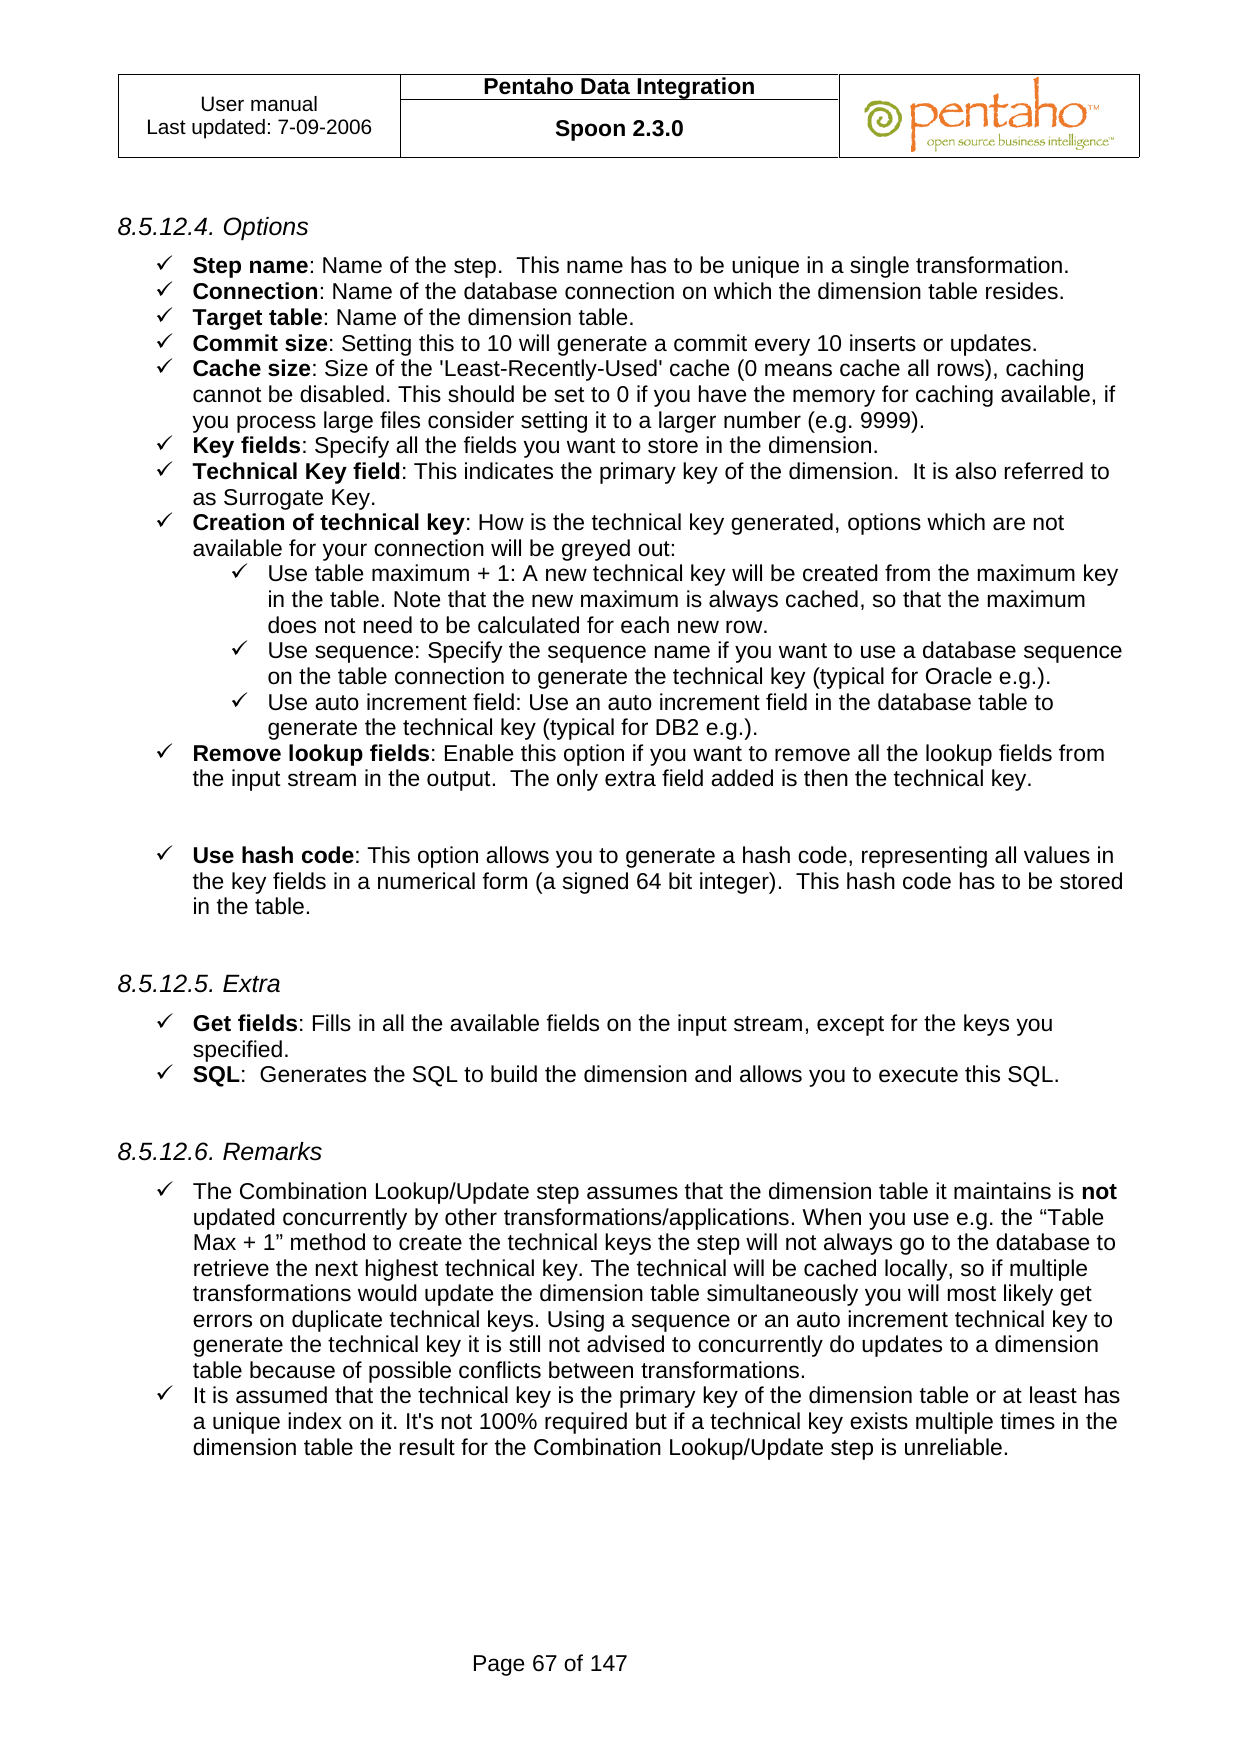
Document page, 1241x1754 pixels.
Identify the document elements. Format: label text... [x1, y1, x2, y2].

list Technical Key field: This indicates the primary key of the dimension. It is also referred to as Surrogate Key. [155, 459, 1137, 510]
list Step name: Name of the step. This name has to be unique in a single transformation. [155, 253, 1137, 279]
subtitle Options [117, 213, 1137, 241]
list Use auto increment field: Use an auto increment field in the database table to generate the technical key (typical for DB2 e.g.). [230, 689, 1137, 740]
subtitle Remarks [117, 1138, 1137, 1166]
list The Combination Lookup/Update step assumes that the dimension table it maintains is not updated concurrently by other transformations/applications. When you use e.g. the “Table Max + 1” method to create the technical keys the step will not always go to the database to retrieve the next highest technical key. The technical will be cached locally, so if multiple transformations would update the dimension table simultaneously you will most likely get errors on duplicate technical keys. Using a sequence or an auto increment technical key to generate the technical key it is still not advised to concurrently do updates to a dimension table because of possible conflicts between transformations. [155, 1178, 1137, 1383]
list SQL: Generates the SQL to build the dimension and allows you to execute this SQL. [155, 1062, 1137, 1087]
subtitle Extra [117, 970, 1137, 998]
list Target table: Name of the dimension table. [155, 305, 1137, 330]
list Use hash code: This option allows you to generate a hash code, representing all values in the key fields in a numerical form (a signed 64 bit integer). This hash code has to be stored in the table. [155, 843, 1137, 919]
list Connection: Name of the database connection on which the dimension table resides. [155, 279, 1137, 305]
list Remove lookup fields: Enable this option if you want to remove all the lookup fields from the input stream in the output. The only extra field added is then the technical key. [155, 740, 1137, 792]
list Key fields: Specify all the fields you want to store in the dimension. [155, 433, 1137, 459]
list Use table maximum + 1: A new technical key will be created from the maximum key in the table. Note that the new maximum is always cached, so that the maximum does not need to be calculated for each new row. [230, 561, 1137, 638]
list Creation of technical key: How is the technical key generated, options which are not available for your connection will be greyed out: [155, 510, 1137, 561]
list Cache size: Size of the 'Least-Recently-Used' cache (0 means cache all rows), caching cannot be disabled. This should be set to 0 if you have the memory for caching available, if you process large files consider setting it to a larger number (e.g. 9999). [155, 356, 1137, 433]
list Use sequence: Specify the sequence name if you want to use a database sequence on the table connection to generate the technical key (typical for Oracle e.g.). [230, 638, 1137, 689]
list Get fields: Fills in all the available fields on the input stream, except for the keys you specified. [155, 1011, 1137, 1062]
list Commit size: Setting this to 10 will generate a commit every 10 inserts or updates. [155, 330, 1137, 356]
list It is assumed that the technical key is the primary key of the dimension table or at least has a unique index on it. It's not 100% required but if a technical key exists multiple times in the dimension table the result for the Combination Lookup/Update step is unreliable. [155, 1383, 1137, 1460]
